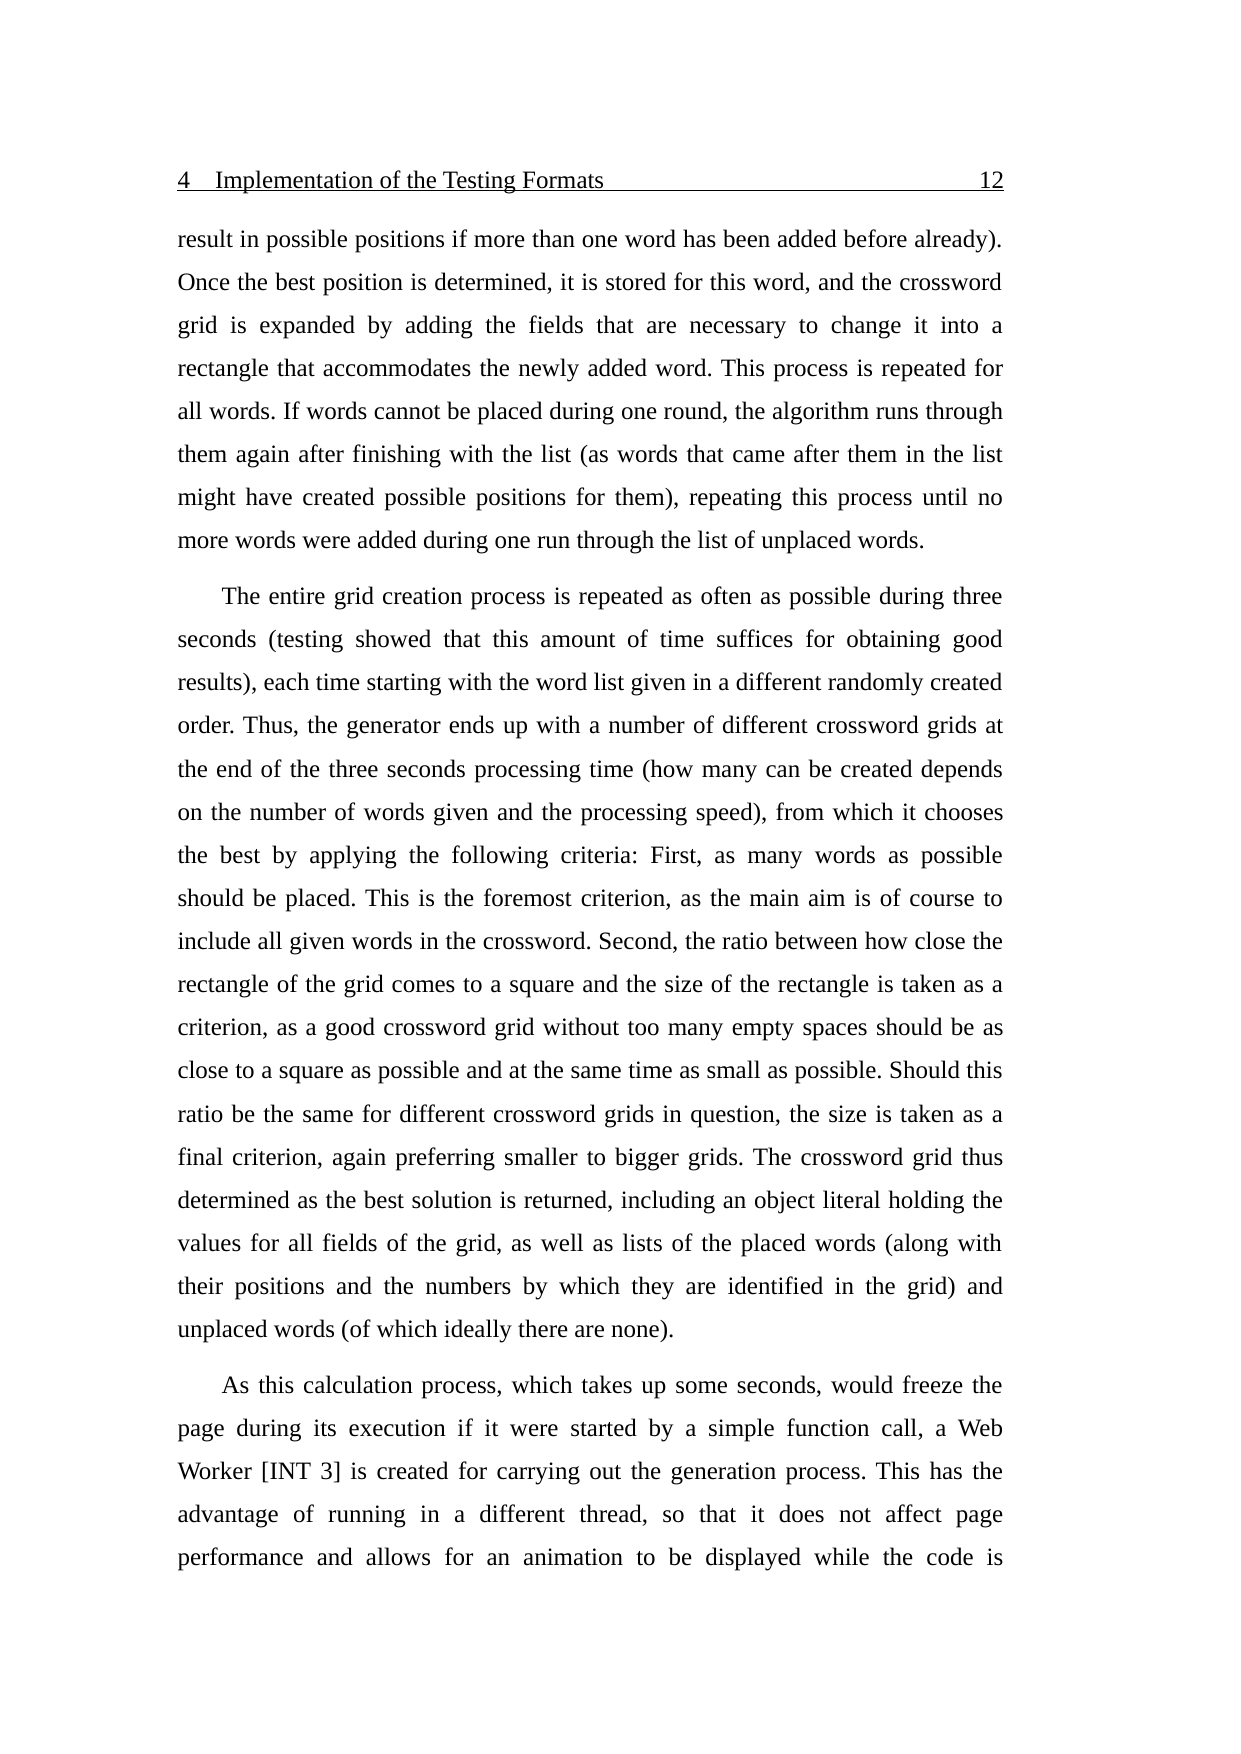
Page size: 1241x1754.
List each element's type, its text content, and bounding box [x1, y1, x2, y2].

text result in possible positions if more than one word has been added before already). Once the best position is determined, it is stored for this word, and the crossword grid is expanded by adding the fields that are necessary to change it into a rectangle that accommodates the newly added word. This process is repeated for all words. If words cannot be placed during one round, the algorithm runs through them again after finishing with the list (as words that came after them in the list might have created possible positions for them), repeating this process until no more words were added during one run through the list of unplaced words. [177, 224, 1004, 554]
text The entire grid creation process is repeated as often as possible during three seconds (testing showed that this amount of time suffices for obtaining good results), each time starting with the word list given in a different randomly created order. Thus, the generator ends up with a number of different crossword grids at the end of the three seconds processing time (how many can be created depends on the number of words given and the processing speed), from which it chooses the best by applying the following criteria: First, as many words as possible should be placed. This is the foremost criterion, as the main aim is of course to include all given words in the crossword. Second, the ratio between how close the rectangle of the grid comes to a square and the size of the rectangle is taken as a criterion, as a good crossword grid without too many empty spaces should be as close to a square as possible and at the same time as small as possible. Should this ratio be the same for different crossword grids in question, the size is taken as a final criterion, again preferring smaller to bigger grids. The crossword grid thus determined as the best solution is returned, including an object literal holding the values for all fields of the grid, as well as lists of the placed words (along with their positions and the numbers by which they are identified in the grid) and unplaced words (of which ideally there are none). [177, 581, 1004, 1343]
text As this calculation process, which takes up some seconds, would freeze the page during its execution if it were started by a simple function call, a Web Worker [INT 3] is created for carrying out the generation process. This has the advantage of running in a different thread, so that it does not affect page performance and allows for an animation to be displayed while the code is [177, 1370, 1004, 1571]
